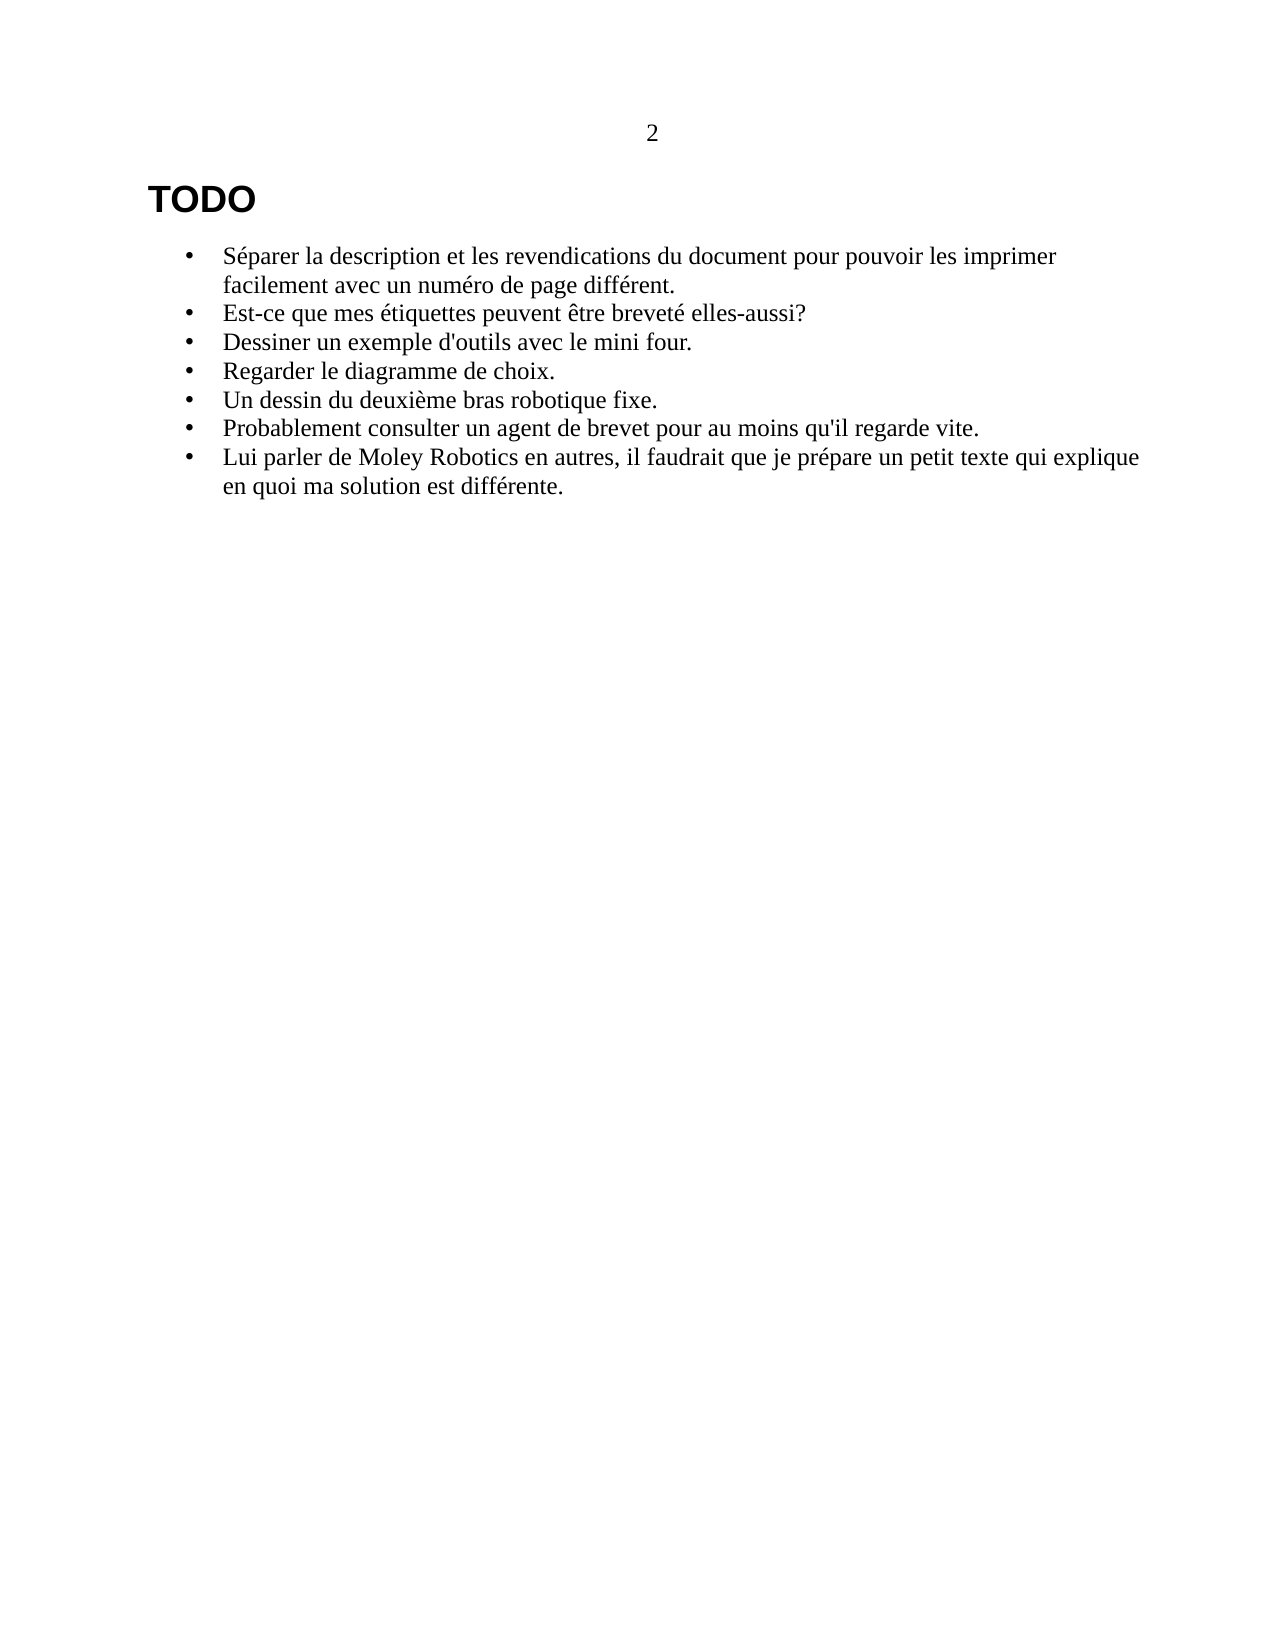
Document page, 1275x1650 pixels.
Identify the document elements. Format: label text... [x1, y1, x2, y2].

list Regarder le diagramme de choix. [185, 356, 1157, 385]
subtitle TODO [148, 176, 1157, 220]
list Probablement consulter un agent de brevet pour au moins qu'il regarde vite. [185, 413, 1157, 442]
list Lui parler de Moley Robotics en autres, il faudrait que je prépare un petit texte qui explique en quoi ma solution est différente. [185, 442, 1157, 500]
list Est-ce que mes étiquettes peuvent être breveté elles-aussi? [185, 298, 1157, 327]
list Dessiner un exemple d'outils avec le mini four. [185, 327, 1157, 356]
list Séparer la description et les revendications du document pour pouvoir les imprimer facilement avec un numéro de page différent. [185, 241, 1157, 298]
list Un dessin du deuxième bras robotique fixe. [185, 385, 1157, 413]
